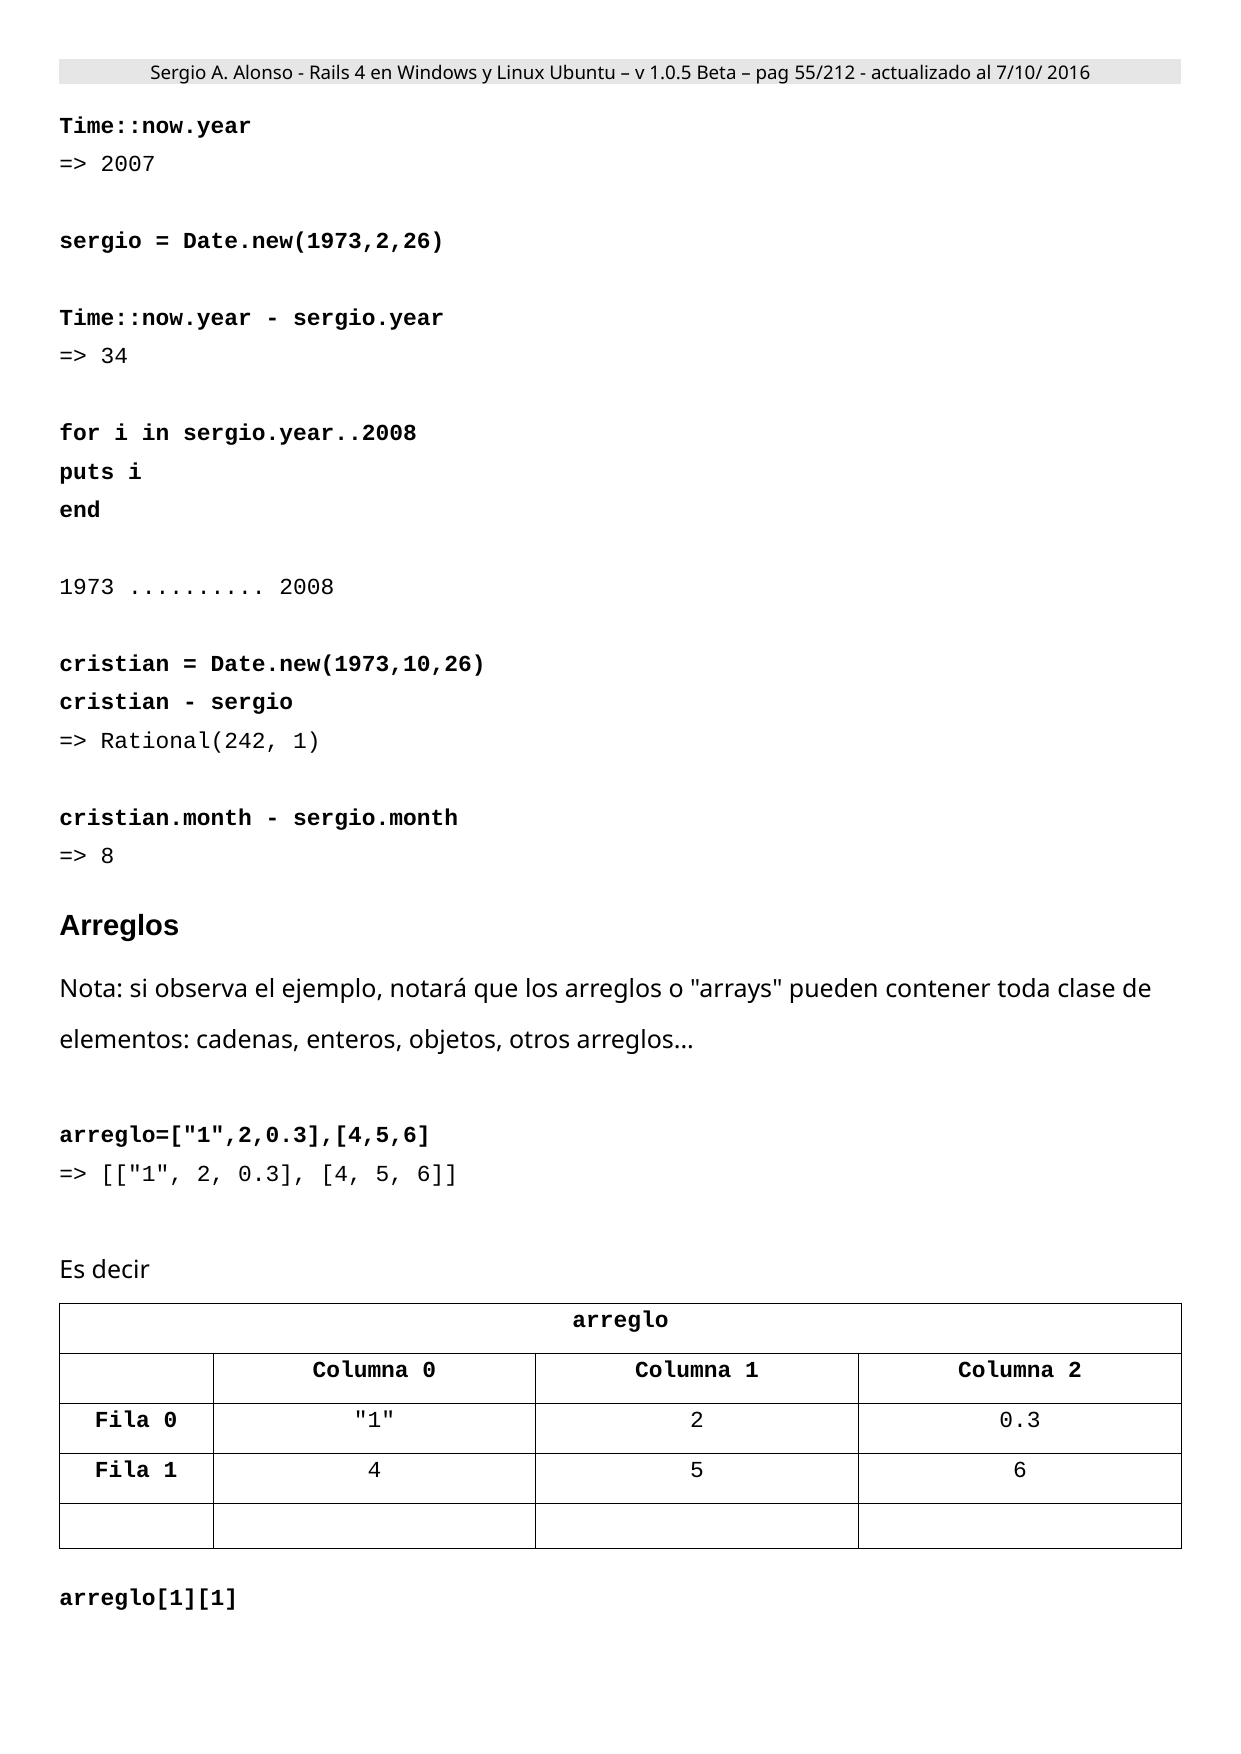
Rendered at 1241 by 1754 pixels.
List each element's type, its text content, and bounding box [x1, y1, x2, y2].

table_cell Columna 2 [859, 1354, 1181, 1403]
text cristian - sergio [59, 691, 1181, 717]
table_cell 2 [536, 1404, 858, 1453]
table_cell Columna 0 [214, 1354, 535, 1403]
table_cell [536, 1504, 858, 1548]
table_cell Fila 1 [60, 1454, 213, 1503]
table_cell "1" [214, 1404, 535, 1453]
text => Rational(242, 1) [59, 729, 1181, 755]
text puts i [59, 460, 1181, 486]
text 1973 .......... 2008 [59, 575, 1181, 601]
table_cell 5 [536, 1454, 858, 1503]
text Nota: si observa el ejemplo, notará que los arreglos o "arrays" pueden contener toda clase de elementos: cadenas, enteros, objetos, otros arreglos... [59, 971, 1181, 1056]
text sergio = Date.new(1973,2,26) [59, 229, 1181, 255]
table_cell [60, 1504, 213, 1548]
text Time::now.year - sergio.year [59, 306, 1181, 332]
text arreglo[1][1] [59, 1587, 1181, 1613]
text => 34 [59, 345, 1181, 371]
table_cell Columna 1 [536, 1354, 858, 1403]
text Time::now.year [59, 114, 1181, 140]
table_cell [859, 1504, 1181, 1548]
text => 2007 [59, 152, 1181, 178]
text cristian.month - sergio.month [59, 806, 1181, 832]
table_cell 4 [214, 1454, 535, 1503]
table_cell [214, 1504, 535, 1548]
table_cell [60, 1354, 213, 1403]
text for i in sergio.year..2008 [59, 422, 1181, 447]
text => [["1", 2, 0.3], [4, 5, 6]] [59, 1162, 1181, 1188]
text Es decir [59, 1252, 1181, 1286]
table_cell 6 [859, 1454, 1181, 1503]
table_header arreglo [60, 1304, 1181, 1353]
text => 8 [59, 844, 1181, 870]
subtitle Arreglos [59, 908, 1181, 941]
text end [59, 498, 1181, 524]
text cristian = Date.new(1973,10,26) [59, 652, 1181, 678]
table_cell 0,3 [859, 1404, 1181, 1453]
text arreglo=["1",2,0.3],[4,5,6] [59, 1124, 1181, 1149]
table_cell Fila 0 [60, 1404, 213, 1453]
